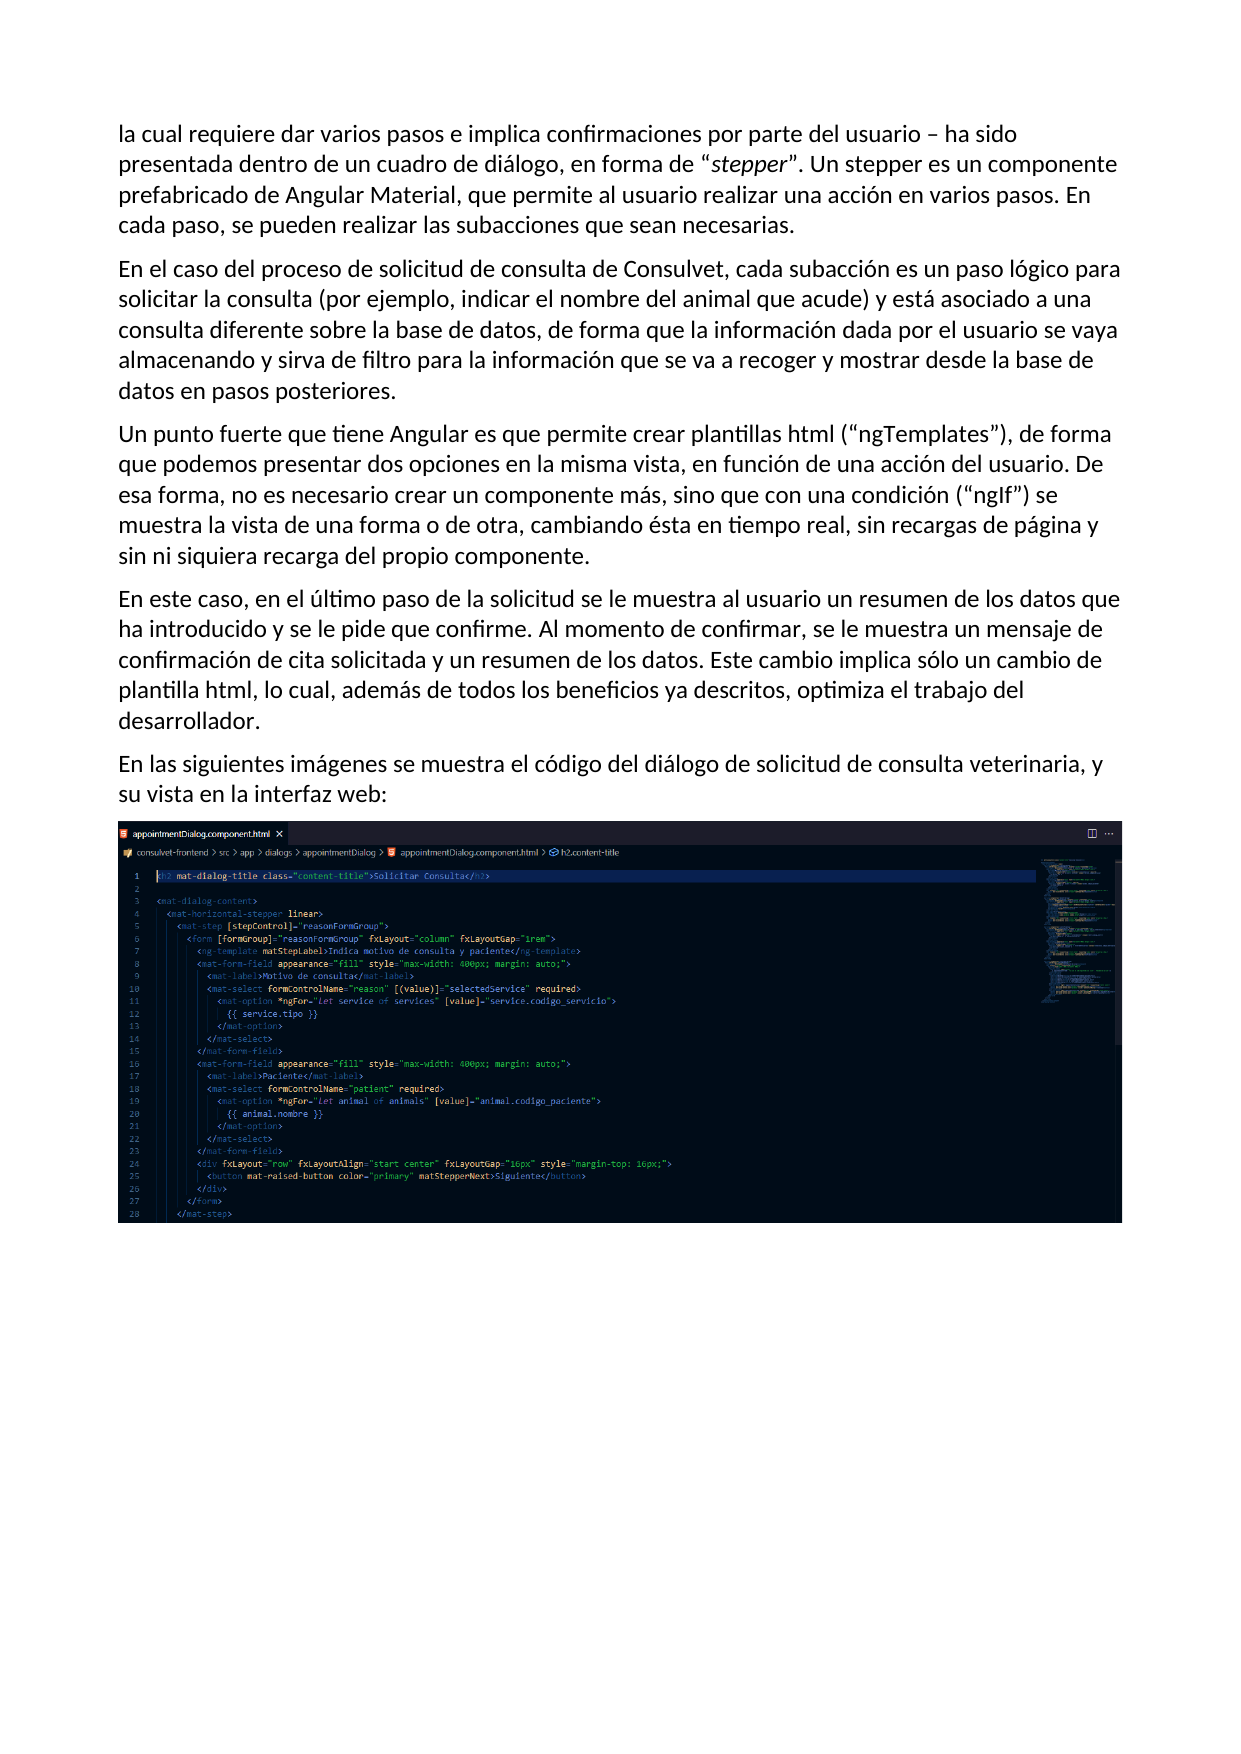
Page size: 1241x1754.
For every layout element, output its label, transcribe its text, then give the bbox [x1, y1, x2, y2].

text En este caso, en el último paso de la solicitud se le muestra al usuario un resumen de los datos que ha introducido y se le pide que confirme. Al momento de confirmar, se le muestra un mensaje de confirmación de cita solicitada y un resumen de los datos. Este cambio implica sólo un cambio de plantilla html, lo cual, además de todos los beneficios ya descritos, optimiza el trabajo del desarrollador. [118, 583, 1122, 736]
text En las siguientes imágenes se muestra el código del diálogo de solicitud de consulta veterinaria, y su vista en la interfaz web: [118, 748, 1122, 809]
text la cual requiere dar varios pasos e implica confirmaciones por parte del usuario – ha sido presentada dentro de un cuadro de diálogo, en forma de “stepper”. Un stepper es un componente prefabricado de Angular Material, que permite al usuario realizar una acción en varios pasos. En cada paso, se pueden realizar las subacciones que sean necesarias. [118, 118, 1122, 240]
text En el caso del proceso de solicitud de consulta de Consulvet, cada subacción es un paso lógico para solicitar la consulta (por ejemplo, indicar el nombre del animal que acude) y está asociado a una consulta diferente sobre la base de datos, de forma que la información dada por el usuario se vaya almacenando y sirva de filtro para la información que se va a recoger y mostrar desde la base de datos en pasos posteriores. [118, 253, 1122, 405]
picture [118, 821, 1123, 1223]
text Un punto fuerte que tiene Angular es que permite crear plantillas html (“ngTemplates”), de forma que podemos presentar dos opciones en la misma vista, en función de una acción del usuario. De esa forma, no es necesario crear un componente más, sino que con una condición (“ngIf”) se muestra la vista de una forma o de otra, cambiando ésta en tiempo real, sin recargas de página y sin ni siquiera recarga del propio componente. [118, 418, 1122, 570]
